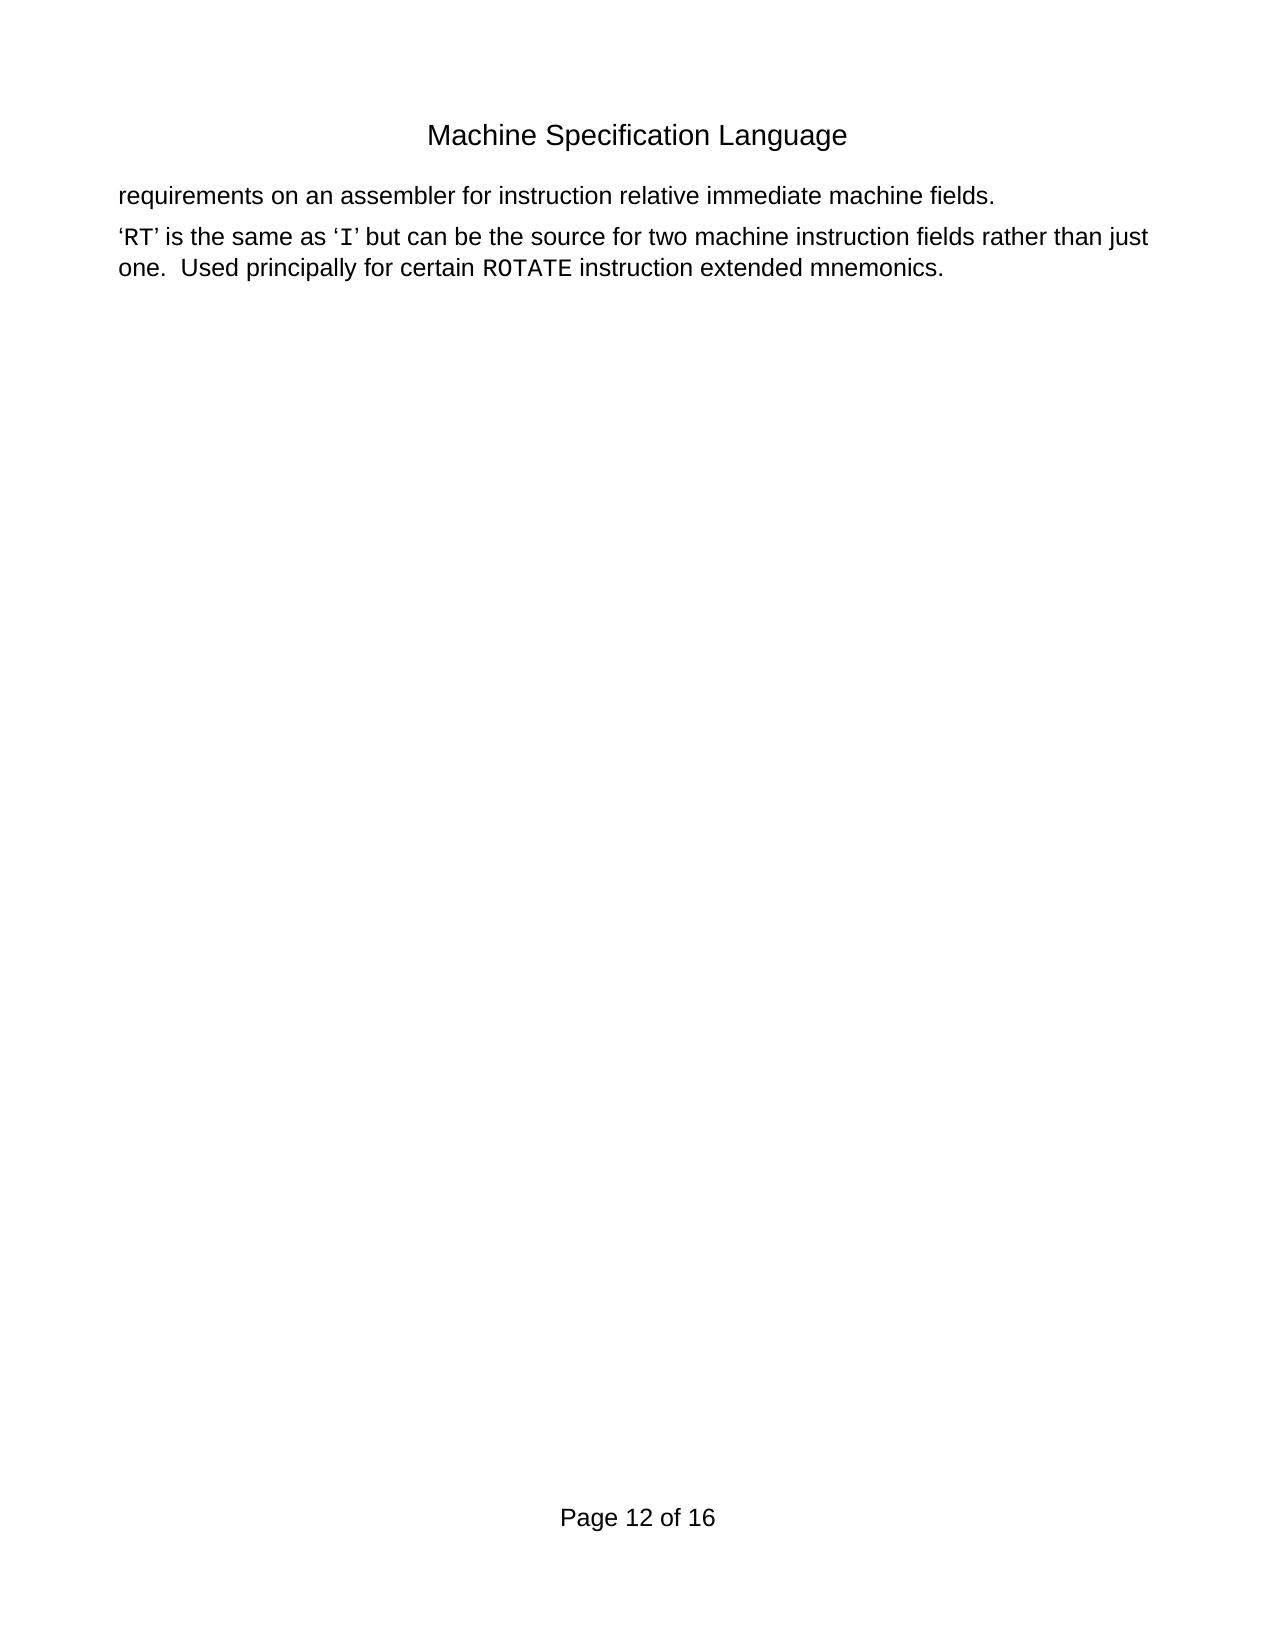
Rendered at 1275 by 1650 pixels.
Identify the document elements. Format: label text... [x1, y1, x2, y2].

text ‘RT’ is the same as ‘I’ but can be the source for two machine instruction fields rather than just one. Used principally for certain ROTATE instruction extended mnemonics. [118, 222, 1157, 284]
text requirements on an assembler for instruction relative immediate machine fields. [118, 181, 1157, 210]
